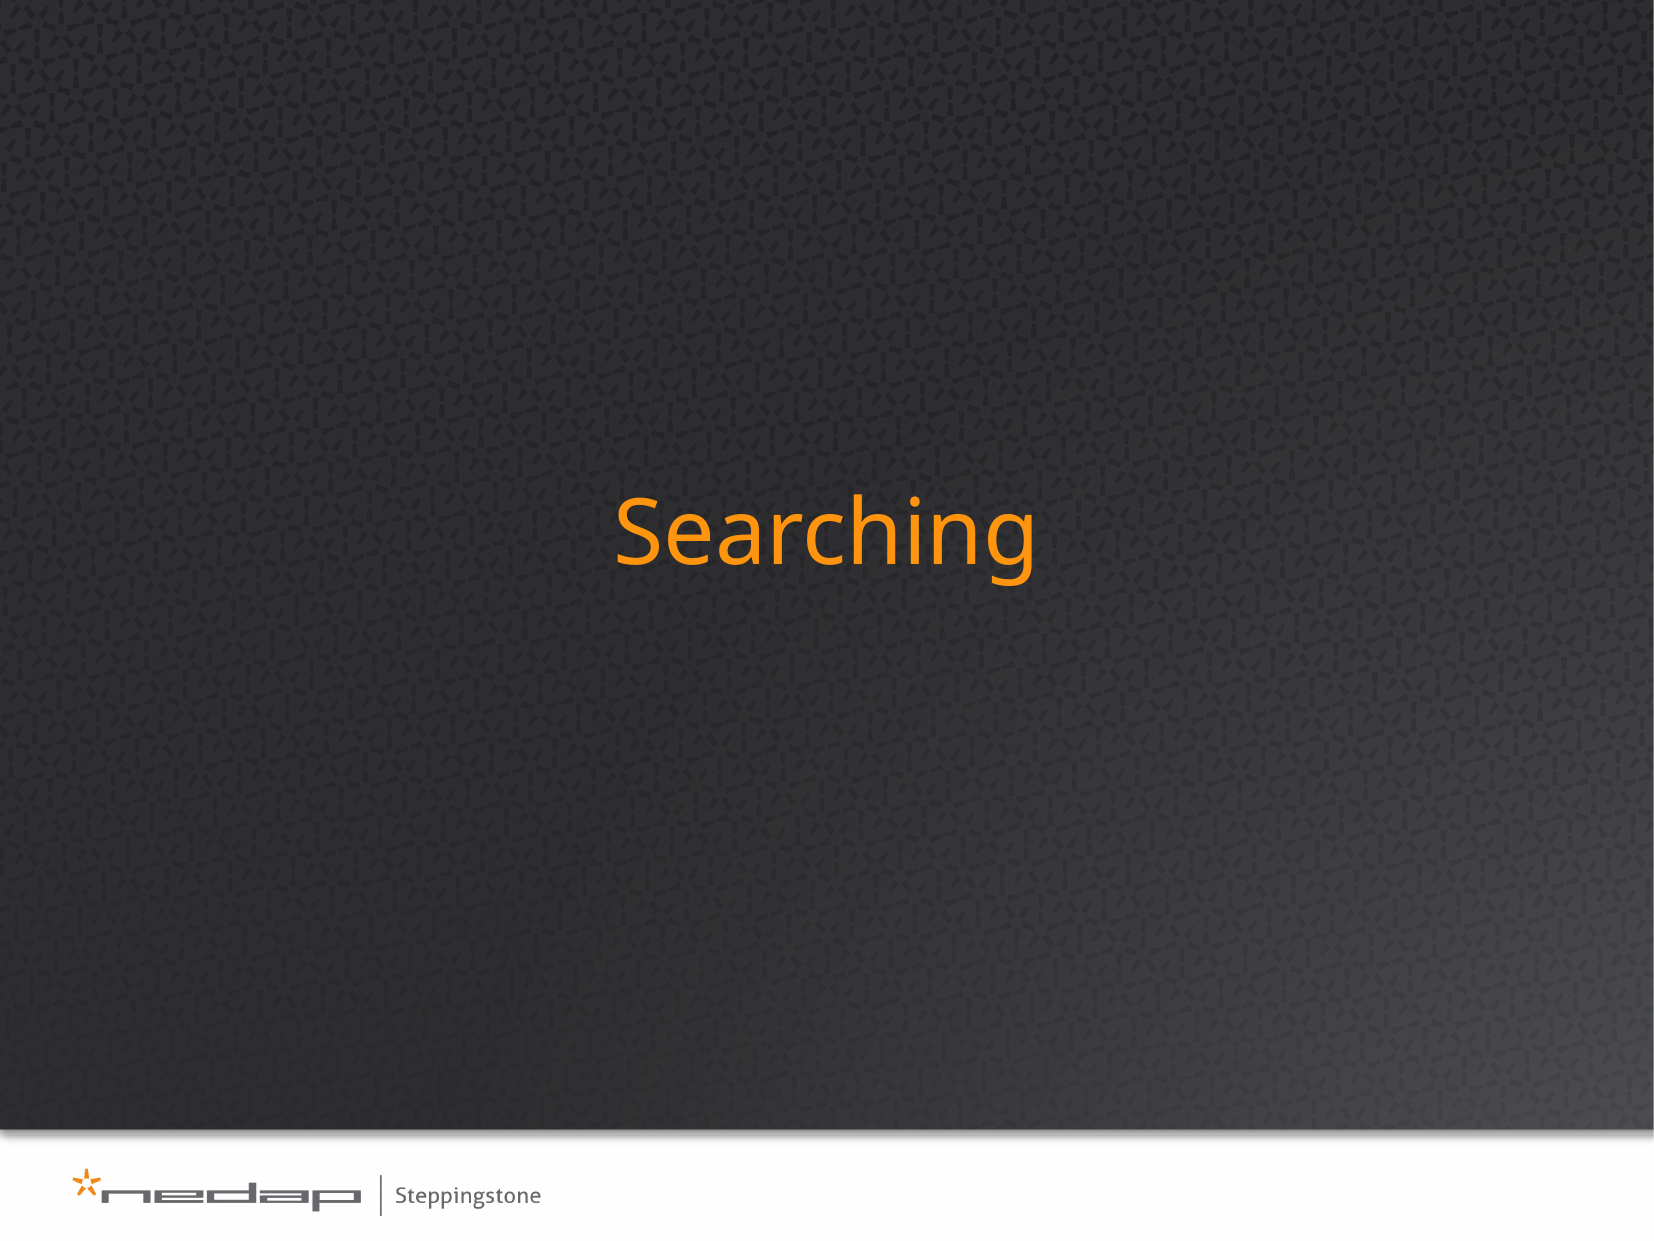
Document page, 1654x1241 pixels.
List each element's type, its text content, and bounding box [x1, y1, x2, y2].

subtitle Searching [82, 49, 1571, 1010]
picture [0, 0, 1654, 1241]
